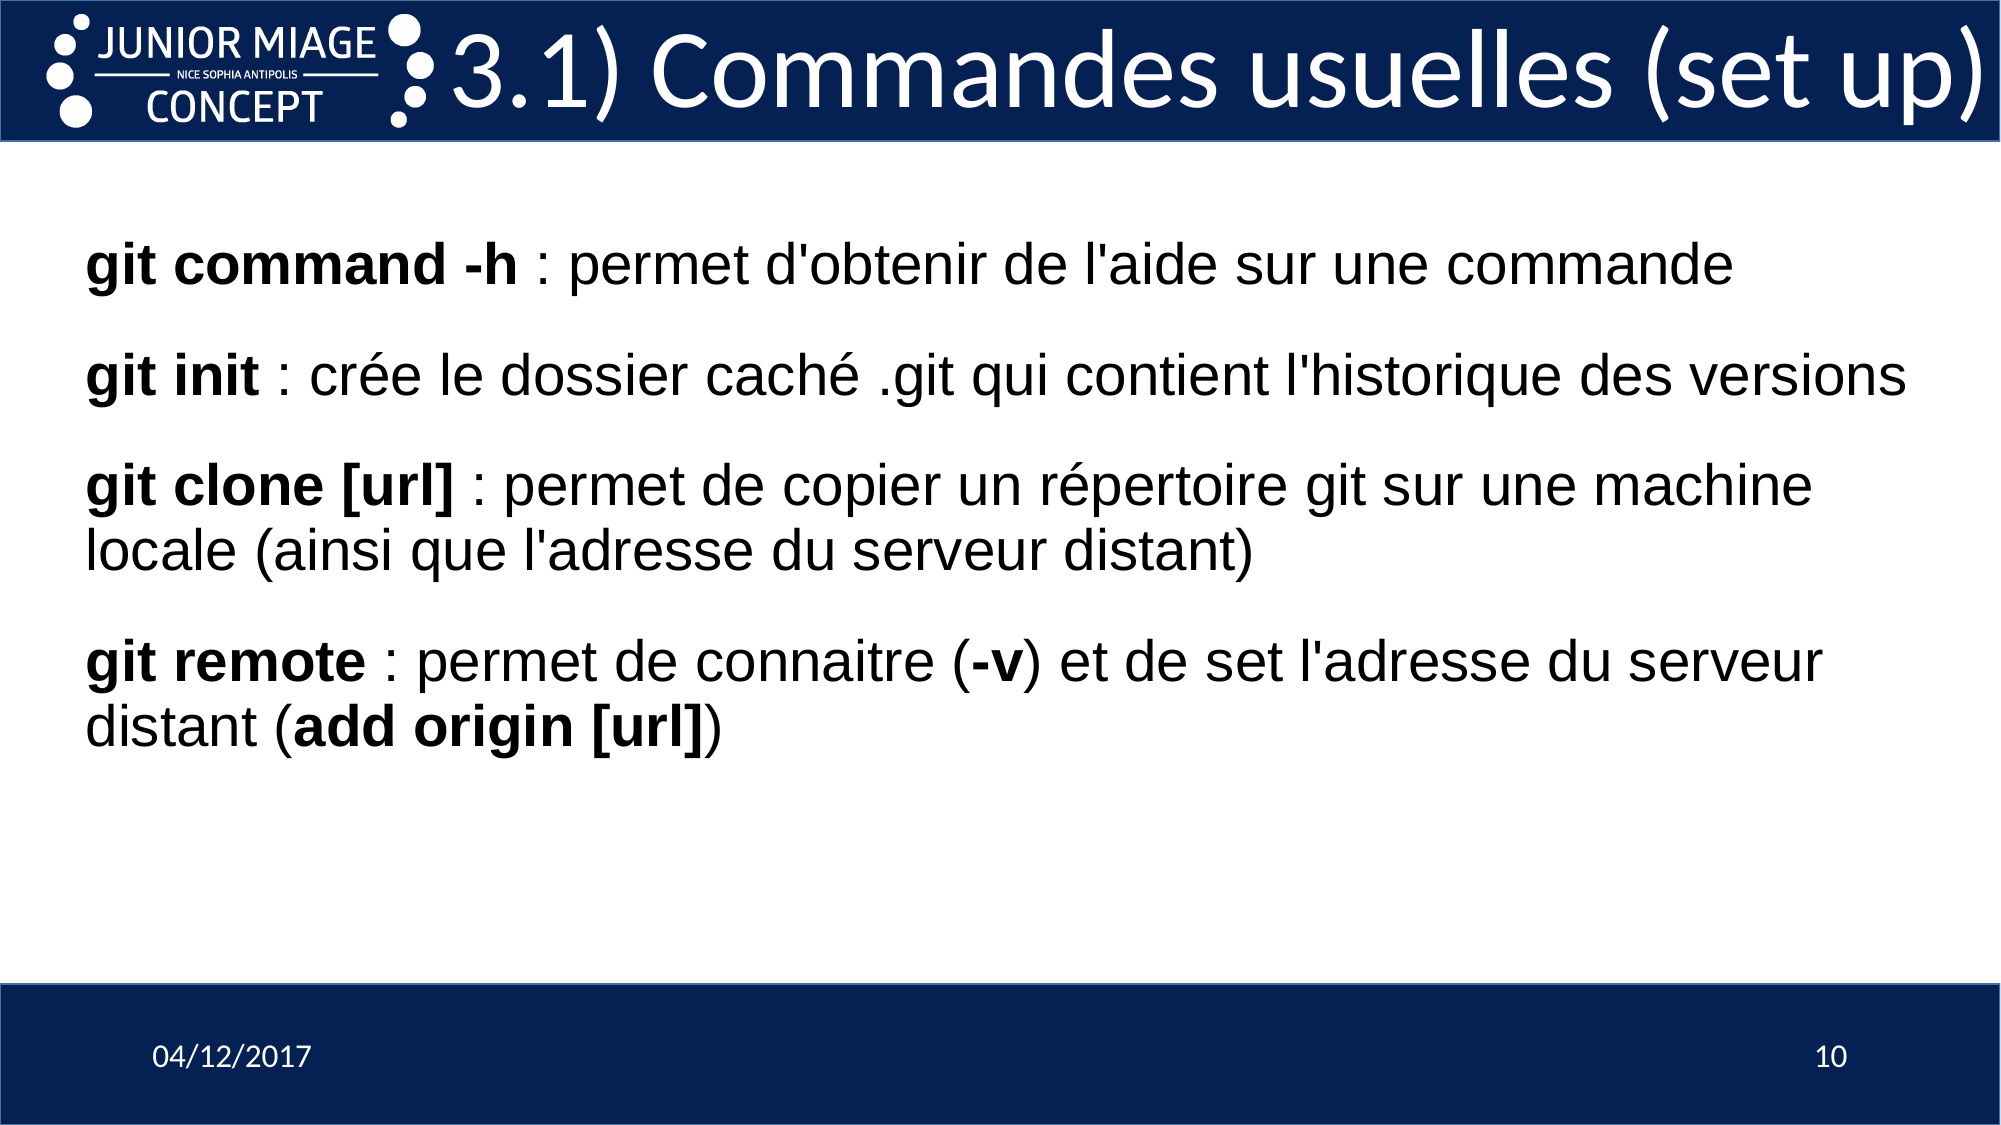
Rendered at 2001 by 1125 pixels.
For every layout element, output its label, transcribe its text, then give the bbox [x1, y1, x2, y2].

text_box git command -h : permet d'obtenir de l'aide sur une commande git init : crée le dossier caché .git qui contient l'historique des versions git clone [url] : permet de copier un répertoire git sur une machine locale (ainsi que l'adresse du serveur distant) git remote : permet de connaitre (-v) et de set l'adresse du serveur distant (add origin [url]) [70, 224, 2000, 1063]
picture [18, 10, 448, 131]
text_box 3.1) Commandes usuelles (set up) [448, 0, 2000, 224]
slide_number 04/12/2017 [137, 1063, 588, 1085]
slide_number 17 [1412, 1063, 1863, 1085]
